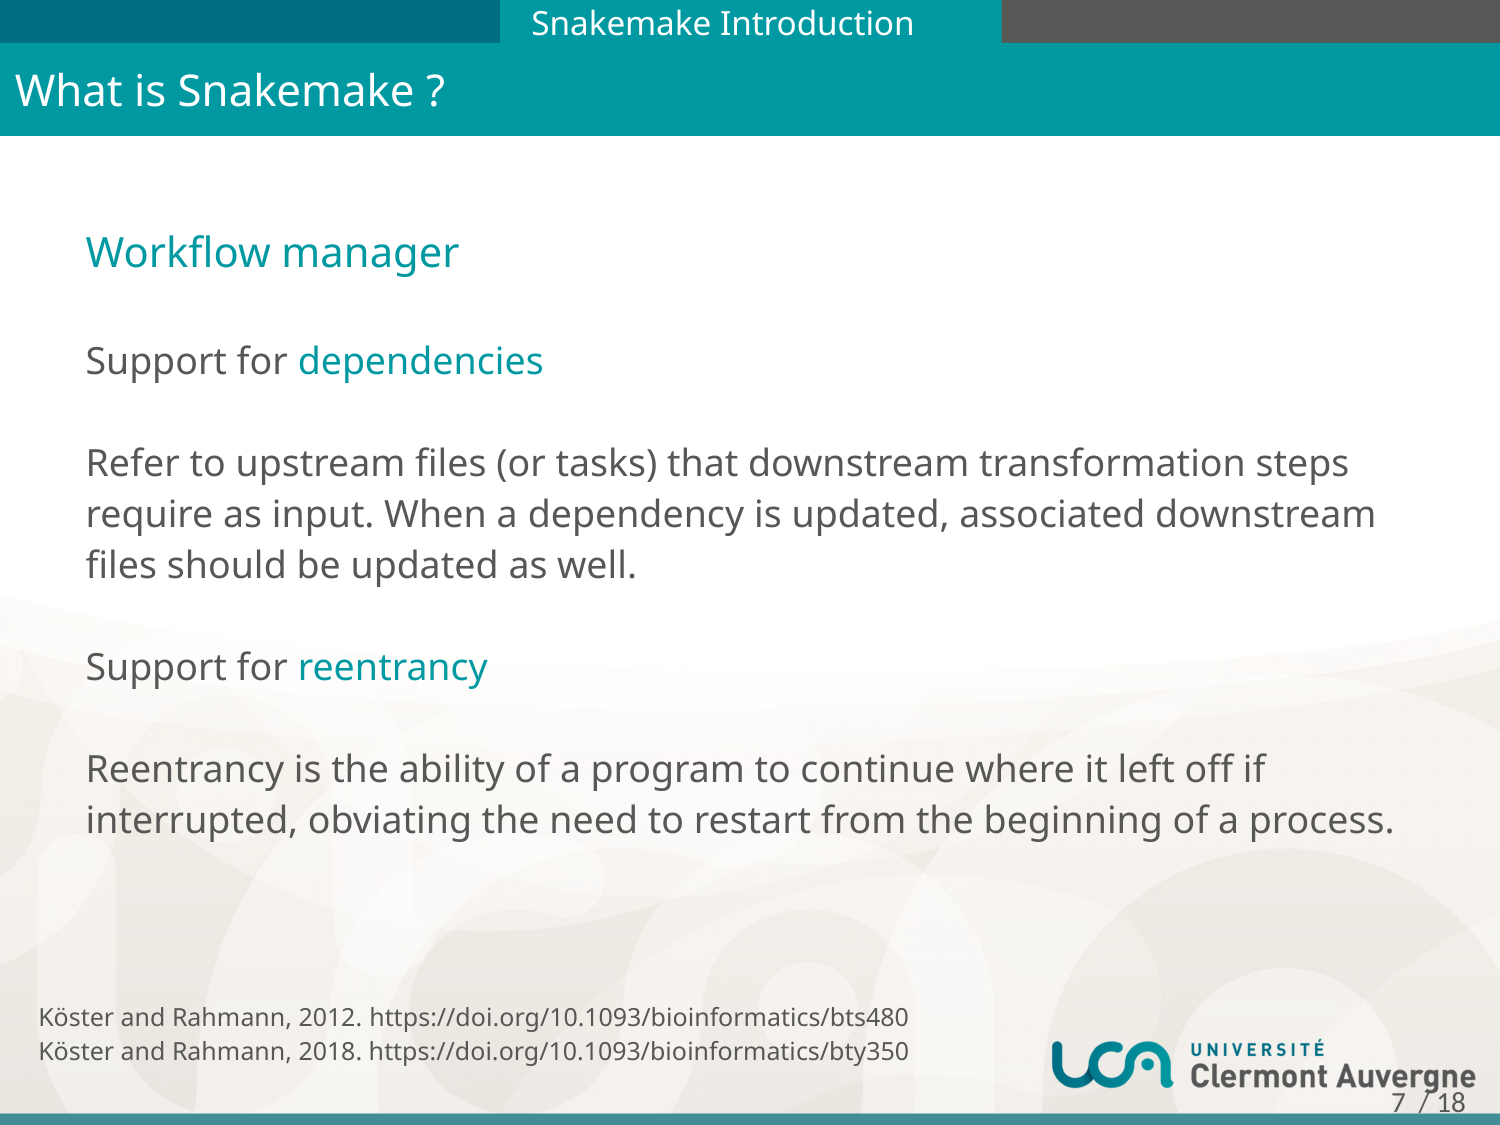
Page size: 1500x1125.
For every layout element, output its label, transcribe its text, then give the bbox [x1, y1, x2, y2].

text_box Köster and Rahmann, 2012. https://doi.org/10.1093/bioinformatics/bts480 Köster and Rahmann, 2018. https://doi.org/10.1093/bioinformatics/bty350 [23, 992, 1222, 1081]
text_box Snakemake Introduction [0, 0, 1500, 42]
text_box What is Snakemake ? [0, 42, 1500, 136]
text_box Workflow manager Support for dependencies Refer to upstream files (or tasks) that downstream transformation steps require as input. When a dependency is updated, associated downstream files should be updated as well. Support for reentrancy Reentrancy is the ability of a program to continue where it left off if interrupted, obviating the need to restart from the beginning of a process. [70, 201, 1418, 899]
picture [0, 136, 1500, 1125]
